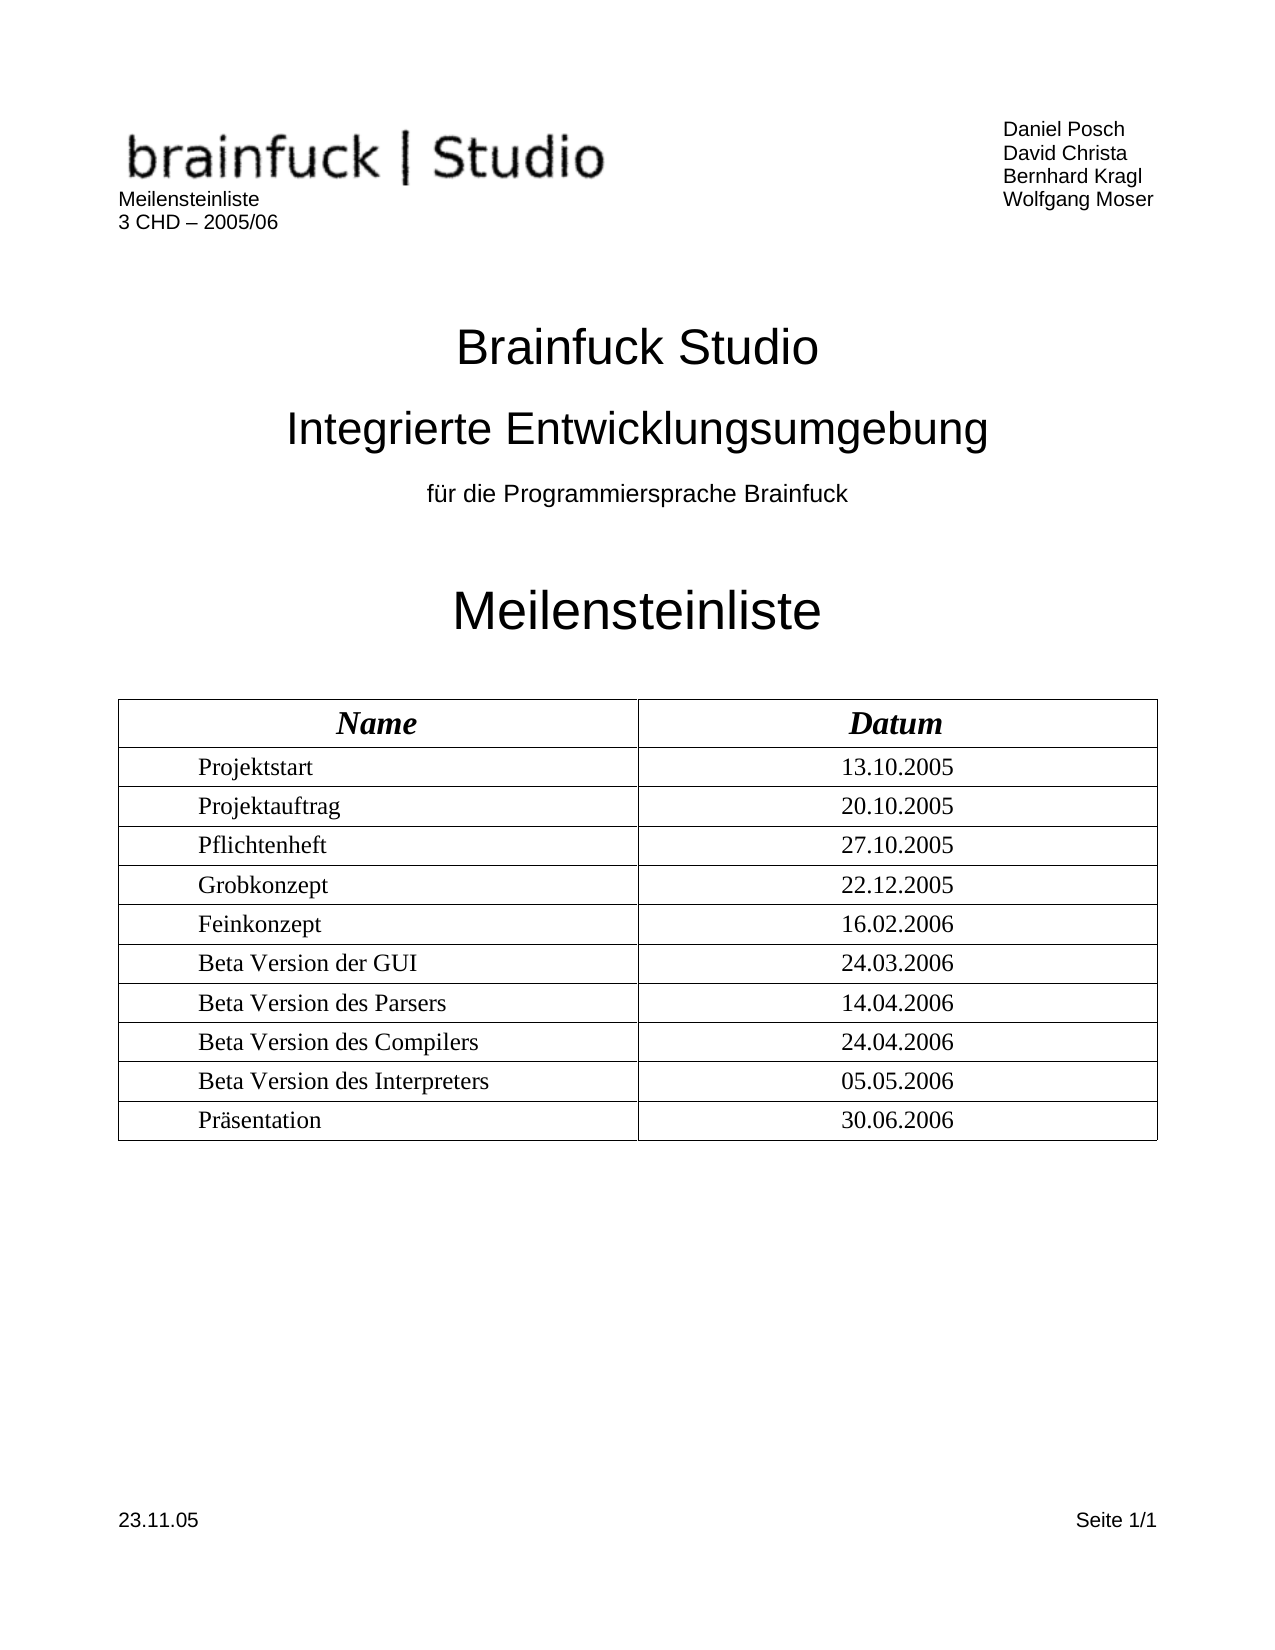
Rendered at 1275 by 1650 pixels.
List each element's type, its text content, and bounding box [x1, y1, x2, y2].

table_cell Projektstart [119, 748, 637, 786]
table_cell Pflichtenheft [119, 827, 637, 865]
table_cell Beta Version der GUI [119, 945, 637, 983]
table_cell 13.10.2005 [639, 748, 1157, 786]
table_cell Projektauftrag [119, 787, 637, 826]
table_cell Beta Version des Interpreters [119, 1062, 637, 1101]
text für die Programmiersprache Brainfuck [118, 480, 1157, 508]
text Meilensteinliste [118, 580, 1157, 641]
table_cell 22.12.2005 [639, 866, 1157, 904]
table_cell Beta Version des Compilers [119, 1023, 637, 1061]
text Integrierte Entwicklungsumgebung [118, 403, 1157, 454]
table_cell Präsentation [119, 1102, 637, 1140]
picture [118, 118, 609, 187]
table_cell 05.05.2006 [639, 1062, 1157, 1101]
table_header Datum [639, 700, 1157, 747]
table_cell 16.02.2006 [639, 905, 1157, 944]
table_cell Beta Version des Parsers [119, 984, 637, 1022]
table_cell 24.03.2006 [639, 945, 1157, 983]
table_cell Feinkonzept [119, 905, 637, 944]
table_cell 24.04.2006 [639, 1023, 1157, 1061]
table_cell Grobkonzept [119, 866, 637, 904]
table_cell 14.04.2006 [639, 984, 1157, 1022]
table_cell 30.06.2006 [639, 1102, 1157, 1140]
table_header Name [119, 700, 637, 747]
table_cell 20.10.2005 [639, 787, 1157, 826]
text Brainfuck Studio [118, 319, 1157, 375]
table_cell 27.10.2005 [639, 827, 1157, 865]
